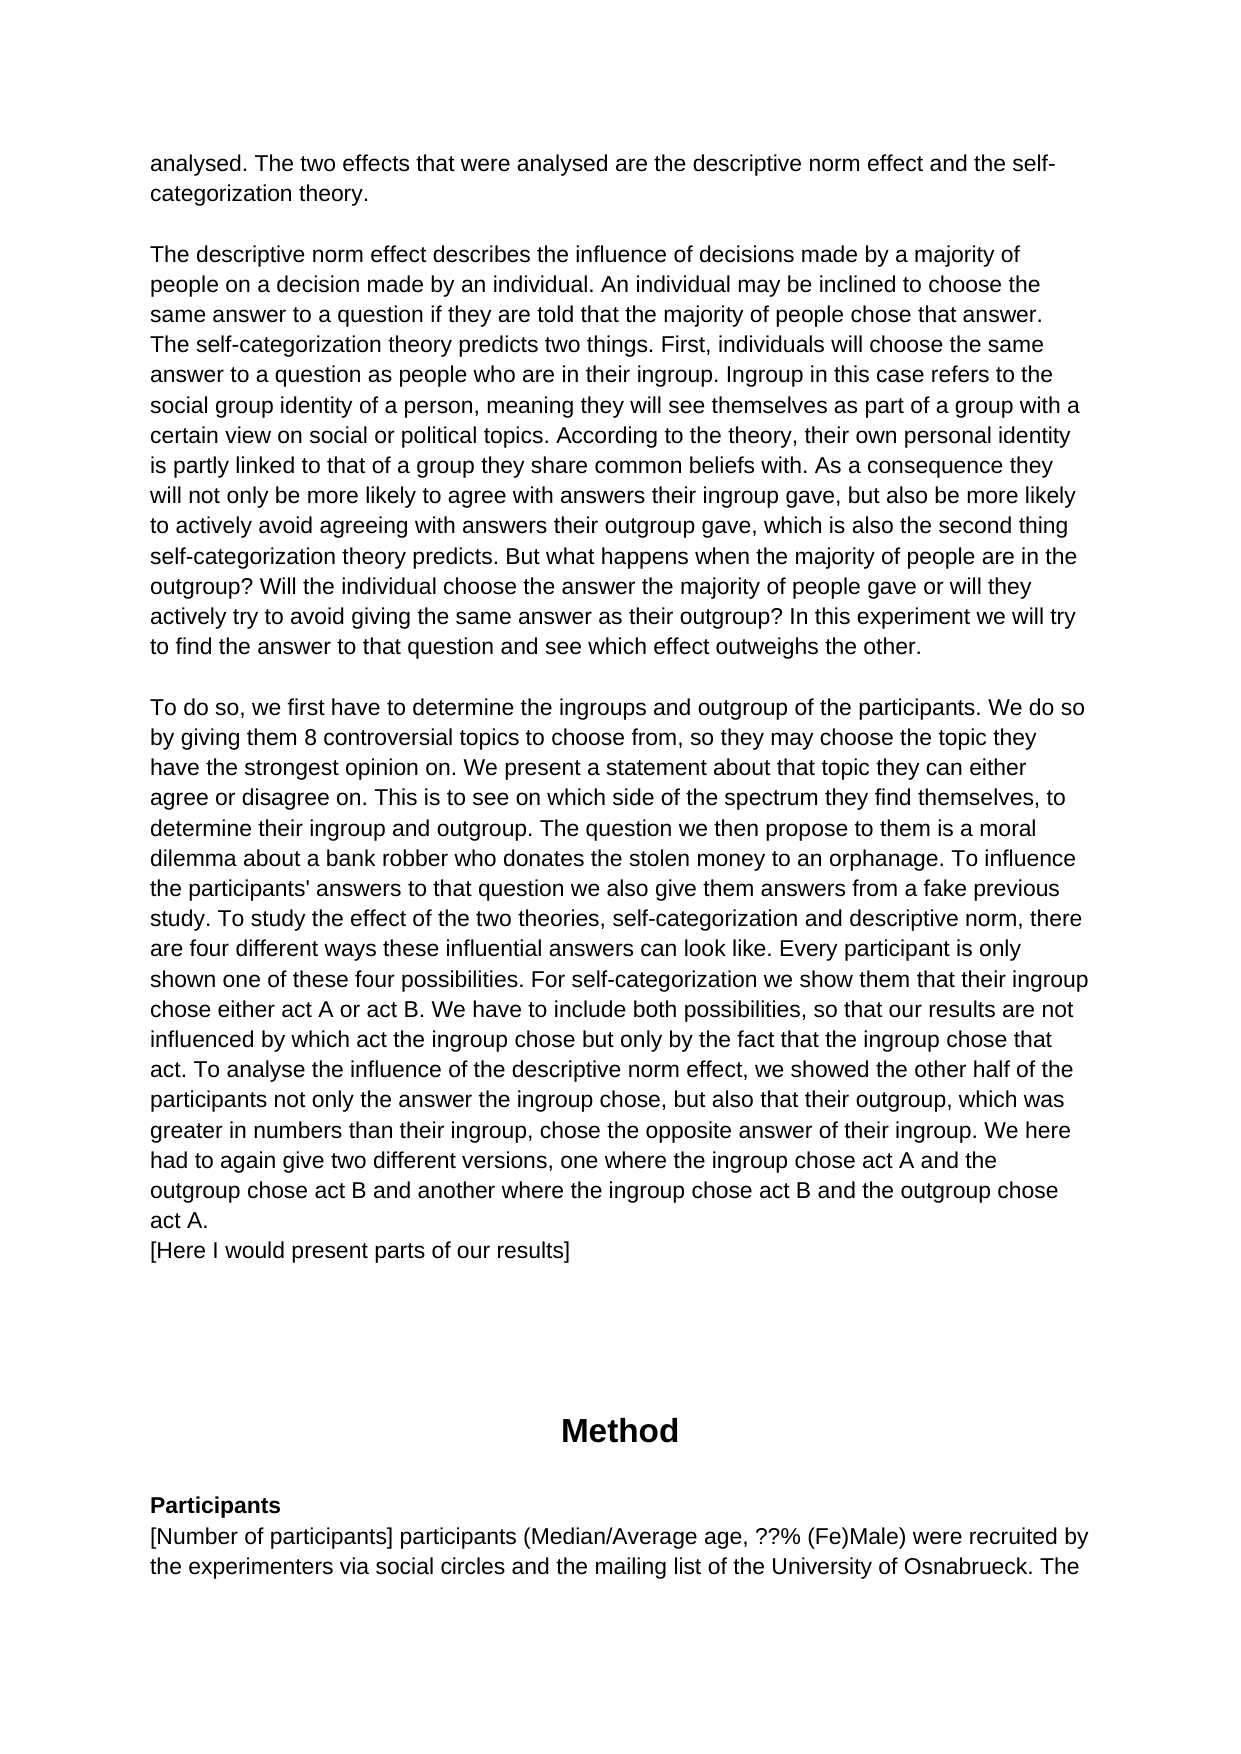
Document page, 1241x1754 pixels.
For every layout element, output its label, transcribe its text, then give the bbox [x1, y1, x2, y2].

subtitle Method [150, 1411, 1090, 1450]
text [Number of participants] participants (Median/Average age, ??% (Fe)Male) were recruited by the experimenters via social circles and the mailing list of the University of Osnabrueck. The [150, 1523, 1090, 1579]
text The self-categorization theory predicts two things. First, individuals will choose the same answer to a question as people who are in their ingroup. Ingroup in this case refers to the social group identity of a person, meaning they will see themselves as part of a group with a certain view on social or political topics. According to the theory, their own personal identity is partly linked to that of a group they share common beliefs with. As a consequence they will not only be more likely to agree with answers their ingroup gave, but also be more likely to actively avoid agreeing with answers their outgroup gave, which is also the second thing self-categorization theory predicts. But what happens when the majority of people are in the outgroup? Will the individual choose the answer the majority of people gave or will they actively try to avoid giving the same answer as their outgroup? In this experiment we will try to find the answer to that question and see which effect outweighs the other. [150, 331, 1090, 660]
text analysed. The two effects that were analysed are the descriptive norm effect and the self-categorization theory. [150, 150, 1090, 207]
text The descriptive norm effect describes the influence of decisions made by a majority of people on a decision made by an individual. An individual may be inclined to choose the same answer to a question if they are told that the majority of people chose that answer. [150, 241, 1090, 327]
text Participants [150, 1492, 1090, 1519]
text To do so, we first have to determine the ingroups and outgroup of the participants. We do so by giving them 8 controversial topics to choose from, so they may choose the topic they have the strongest opinion on. We present a statement about that topic they can either agree or disagree on. This is to see on which side of the spectrum they find themselves, to determine their ingroup and outgroup. The question we then propose to them is a moral dilemma about a bank robber who donates the stolen money to an orphanage. To influence the participants' answers to that question we also give them answers from a fake previous study. To study the effect of the two theories, self-categorization and descriptive norm, there are four different ways these influential answers can look like. Every participant is only shown one of these four possibilities. For self-categorization we show them that their ingroup chose either act A or act B. We have to include both possibilities, so that our results are not influenced by which act the ingroup chose but only by the fact that the ingroup chose that act. To analyse the influence of the descriptive norm effect, we showed the other half of the participants not only the answer the ingroup chose, but also that their outgroup, which was greater in numbers than their ingroup, chose the opposite answer of their ingroup. We here had to again give two different versions, one where the ingroup chose act A and the outgroup chose act B and another where the ingroup chose act B and the outgroup chose act A. [150, 694, 1090, 1234]
text [Here I would present parts of our results] [150, 1237, 1090, 1264]
